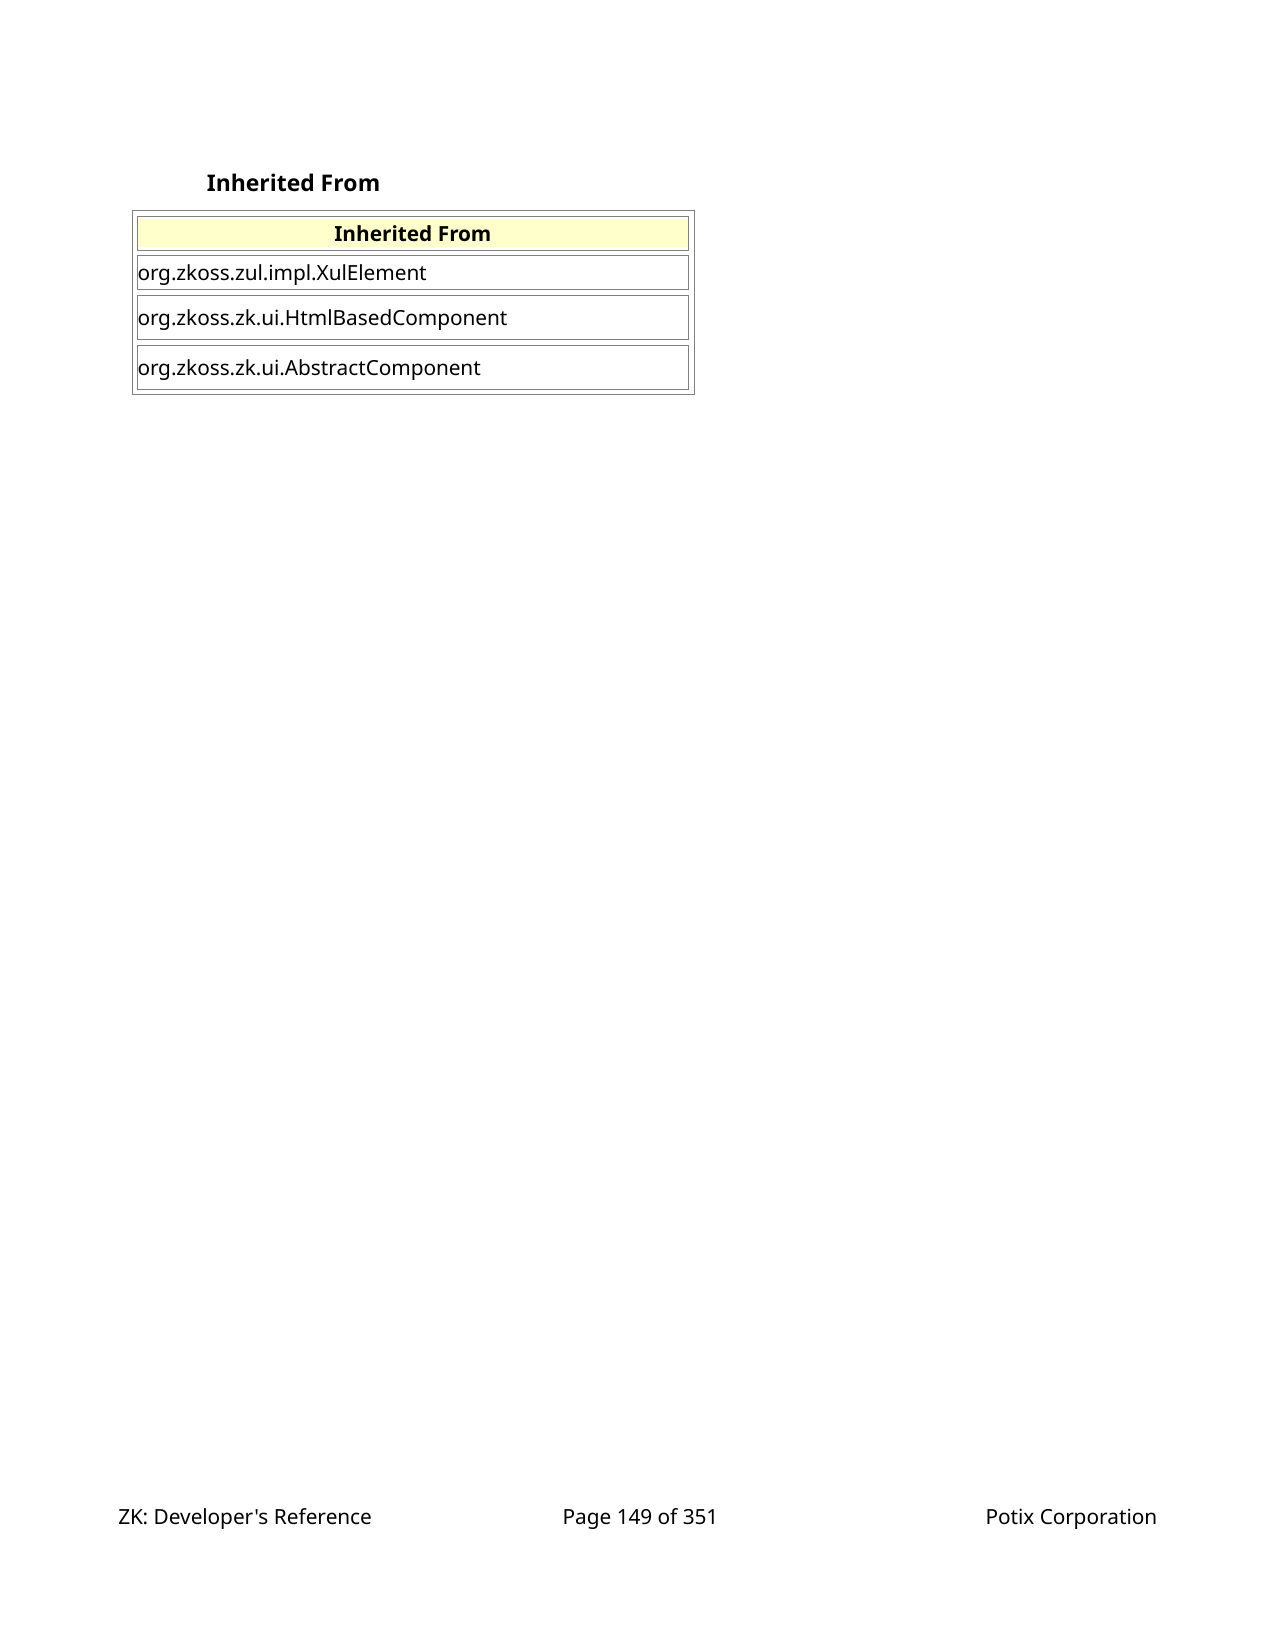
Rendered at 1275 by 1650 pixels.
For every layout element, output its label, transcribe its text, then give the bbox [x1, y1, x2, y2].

table_cell org.zkoss.zul.impl.XulElement [134, 250, 691, 289]
subtitle Inherited From [207, 167, 1157, 198]
table_cell org.zkoss.zk.ui.AbstractComponent [134, 339, 691, 389]
table_cell org.zkoss.zk.ui.HtmlBasedComponent [134, 289, 691, 339]
table_header Inherited From [134, 211, 691, 250]
